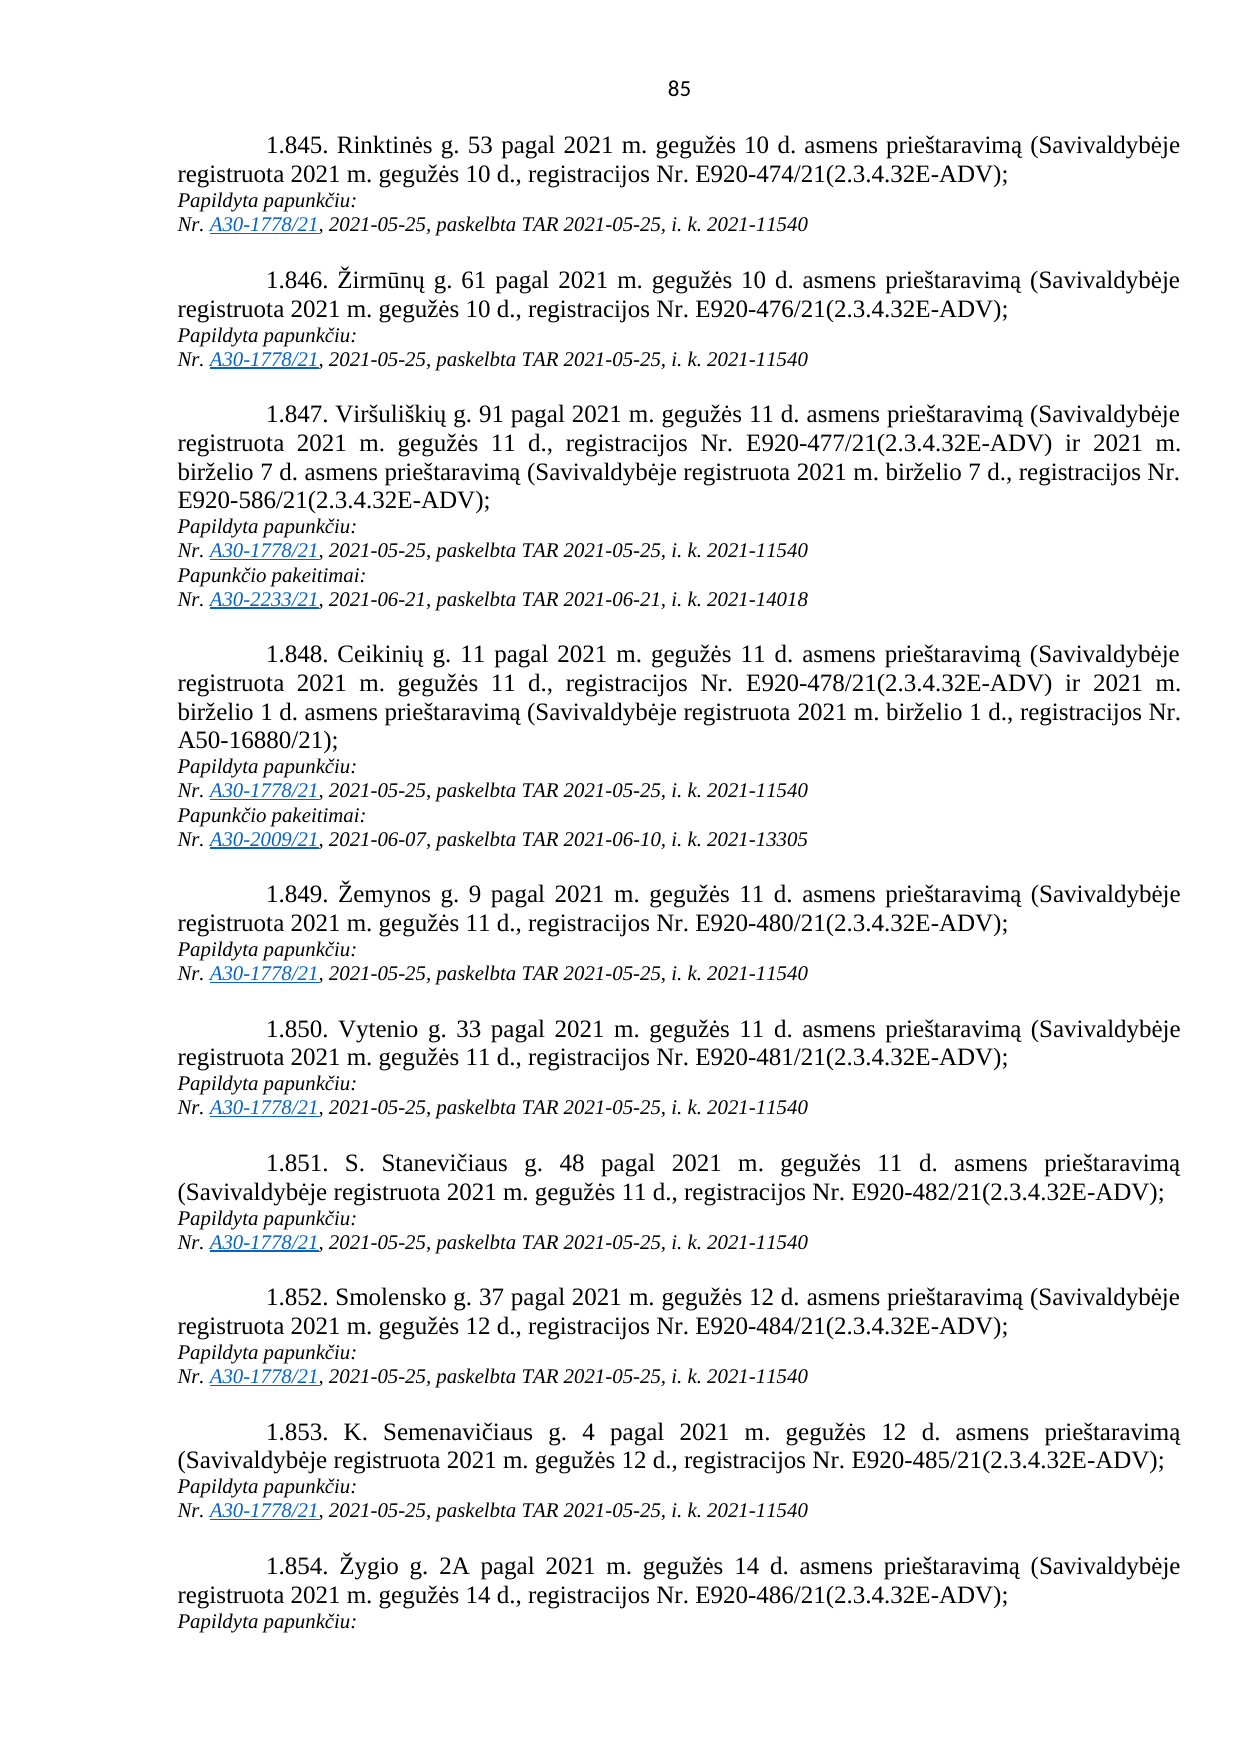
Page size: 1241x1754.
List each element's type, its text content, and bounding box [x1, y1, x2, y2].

text Nr. A30-1778/21, 2021-05-25, paskelbta TAR 2021-05-25, i. k. 2021-11540 [177, 1498, 1181, 1522]
text 1.845. Rinktinės g. 53 pagal 2021 m. gegužės 10 d. asmens prieštaravimą (Savivaldybėje registruota 2021 m. gegužės 10 d., registracijos Nr. E920-474/21(2.3.4.32E-ADV); [177, 131, 1181, 188]
text Papildyta papunkčiu: [177, 188, 1181, 212]
text Papildyta papunkčiu: [177, 322, 1181, 347]
text Nr. A30-2233/21, 2021-06-21, paskelbta TAR 2021-06-21, i. k. 2021-14018 [177, 587, 1181, 611]
text 1.851. S. Stanevičiaus g. 48 pagal 2021 m. gegužės 11 d. asmens prieštaravimą (Savivaldybėje registruota 2021 m. gegužės 11 d., registracijos Nr. E920-482/21(2.3.4.32E-ADV); [177, 1148, 1181, 1206]
text Papildyta papunkčiu: [177, 1206, 1181, 1230]
text Nr. A30-1778/21, 2021-05-25, paskelbta TAR 2021-05-25, i. k. 2021-11540 [177, 778, 1181, 802]
text Nr. A30-1778/21, 2021-05-25, paskelbta TAR 2021-05-25, i. k. 2021-11540 [177, 212, 1181, 236]
text 1.853. K. Semenavičiaus g. 4 pagal 2021 m. gegužės 12 d. asmens prieštaravimą (Savivaldybėje registruota 2021 m. gegužės 12 d., registracijos Nr. E920-485/21(2.3.4.32E-ADV); [177, 1417, 1181, 1474]
text Papildyta papunkčiu: [177, 1609, 1181, 1633]
text 1.847. Viršuliškių g. 91 pagal 2021 m. gegužės 11 d. asmens prieštaravimą (Savivaldybėje registruota 2021 m. gegužės 11 d., registracijos Nr. E920-477/21(2.3.4.32E-ADV) ir 2021 m. birželio 7 d. asmens prieštaravimą (Savivaldybėje registruota 2021 m. birželio 7 d., registracijos Nr. E920-586/21(2.3.4.32E-ADV); [177, 399, 1181, 514]
text Nr. A30-1778/21, 2021-05-25, paskelbta TAR 2021-05-25, i. k. 2021-11540 [177, 347, 1181, 371]
text Nr. A30-1778/21, 2021-05-25, paskelbta TAR 2021-05-25, i. k. 2021-11540 [177, 1230, 1181, 1254]
text Papunkčio pakeitimai: [177, 562, 1181, 587]
text Papildyta papunkčiu: [177, 1474, 1181, 1498]
text Nr. A30-1778/21, 2021-05-25, paskelbta TAR 2021-05-25, i. k. 2021-11540 [177, 538, 1181, 562]
text 1.849. Žemynos g. 9 pagal 2021 m. gegužės 11 d. asmens prieštaravimą (Savivaldybėje registruota 2021 m. gegužės 11 d., registracijos Nr. E920-480/21(2.3.4.32E-ADV); [177, 879, 1181, 937]
text Papildyta papunkčiu: [177, 1340, 1181, 1364]
text 1.848. Ceikinių g. 11 pagal 2021 m. gegužės 11 d. asmens prieštaravimą (Savivaldybėje registruota 2021 m. gegužės 11 d., registracijos Nr. E920-478/21(2.3.4.32E-ADV) ir 2021 m. birželio 1 d. asmens prieštaravimą (Savivaldybėje registruota 2021 m. birželio 1 d., registracijos Nr. A50-16880/21); [177, 639, 1181, 754]
text 1.850. Vytenio g. 33 pagal 2021 m. gegužės 11 d. asmens prieštaravimą (Savivaldybėje registruota 2021 m. gegužės 11 d., registracijos Nr. E920-481/21(2.3.4.32E-ADV); [177, 1014, 1181, 1071]
text Papildyta papunkčiu: [177, 514, 1181, 538]
text Papunkčio pakeitimai: [177, 802, 1181, 827]
text Nr. A30-1778/21, 2021-05-25, paskelbta TAR 2021-05-25, i. k. 2021-11540 [177, 1095, 1181, 1119]
text Papildyta papunkčiu: [177, 937, 1181, 961]
text Nr. A30-2009/21, 2021-06-07, paskelbta TAR 2021-06-10, i. k. 2021-13305 [177, 827, 1181, 851]
text Nr. A30-1778/21, 2021-05-25, paskelbta TAR 2021-05-25, i. k. 2021-11540 [177, 1364, 1181, 1388]
text 1.846. Žirmūnų g. 61 pagal 2021 m. gegužės 10 d. asmens prieštaravimą (Savivaldybėje registruota 2021 m. gegužės 10 d., registracijos Nr. E920-476/21(2.3.4.32E-ADV); [177, 265, 1181, 322]
text 1.852. Smolensko g. 37 pagal 2021 m. gegužės 12 d. asmens prieštaravimą (Savivaldybėje registruota 2021 m. gegužės 12 d., registracijos Nr. E920-484/21(2.3.4.32E-ADV); [177, 1282, 1181, 1340]
text 1.854. Žygio g. 2A pagal 2021 m. gegužės 14 d. asmens prieštaravimą (Savivaldybėje registruota 2021 m. gegužės 14 d., registracijos Nr. E920-486/21(2.3.4.32E-ADV); [177, 1551, 1181, 1609]
text Nr. A30-1778/21, 2021-05-25, paskelbta TAR 2021-05-25, i. k. 2021-11540 [177, 961, 1181, 985]
text Papildyta papunkčiu: [177, 1071, 1181, 1095]
text Papildyta papunkčiu: [177, 754, 1181, 778]
